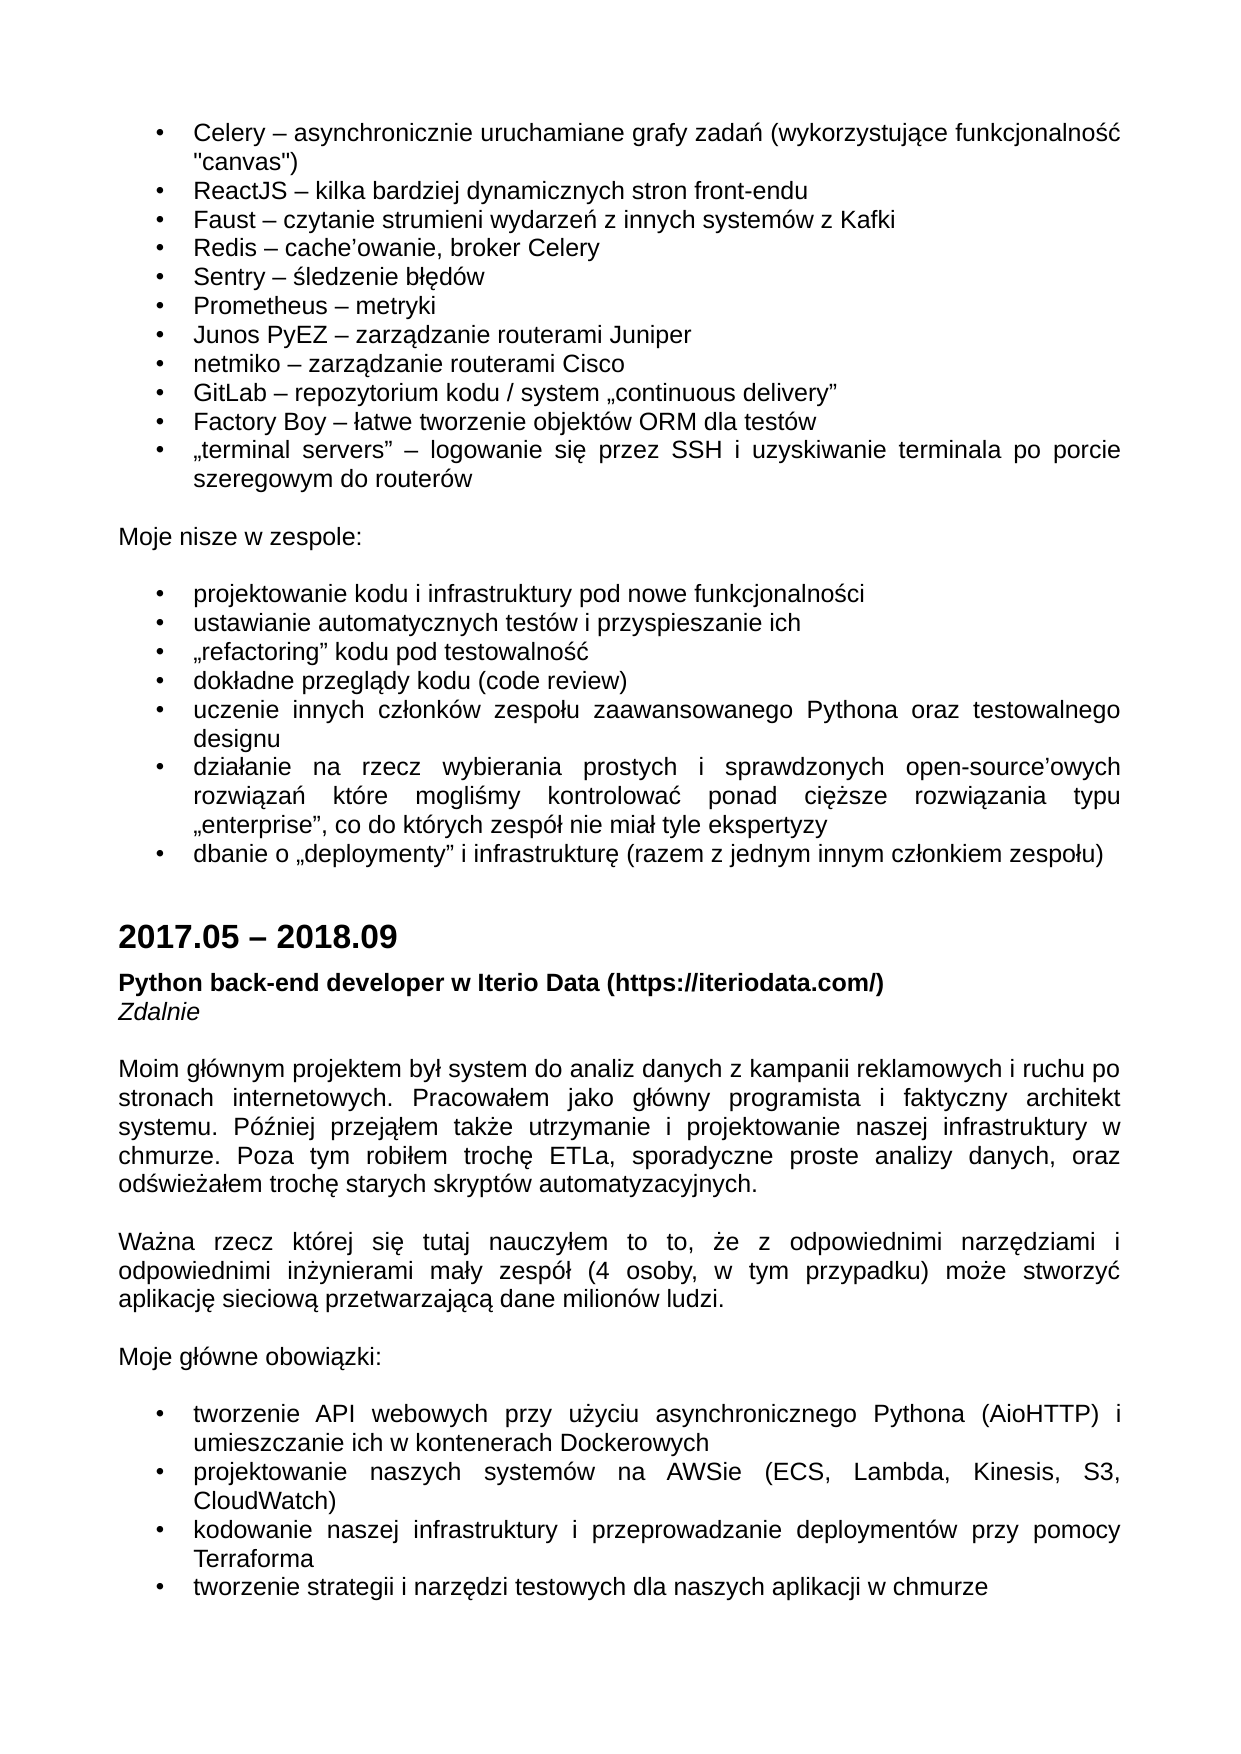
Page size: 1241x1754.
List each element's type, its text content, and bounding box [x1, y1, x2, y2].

list Prometheus – metryki [156, 291, 1122, 320]
list uczenie innych członków zespołu zaawansowanego Pythona oraz testowalnego designu [156, 695, 1122, 752]
text Ważna rzecz której się tutaj nauczyłem to to, że z odpowiednimi narzędziami i odpowiednimi inżynierami mały zespół (4 osoby, w tym przypadku) może stworzyć aplikację sieciową przetwarzającą dane milionów ludzi. [118, 1227, 1122, 1313]
list ustawianie automatycznych testów i przyspieszanie ich [156, 608, 1122, 637]
text Moim głównym projektem był system do analiz danych z kampanii reklamowych i ruchu po stronach internetowych. Pracowałem jako główny programista i faktyczny architekt systemu. Później przejąłem także utrzymanie i projektowanie naszej infrastruktury w chmurze. Poza tym robiłem trochę ETLa, sporadyczne proste analizy danych, oraz odświeżałem trochę starych skryptów automatyzacyjnych. [118, 1054, 1122, 1198]
text Moje nisze w zespole: [118, 522, 1122, 551]
subtitle 2017.05 – 2018.09 [118, 917, 1122, 956]
list „terminal servers” – logowanie się przez SSH i uzyskiwanie terminala po porcie szeregowym do routerów [156, 435, 1122, 493]
list kodowanie naszej infrastruktury i przeprowadzanie deploymentów przy pomocy Terraforma [156, 1515, 1122, 1572]
text Python back-end developer w Iterio Data (https://iteriodata.com/) [118, 968, 1122, 997]
list tworzenie API webowych przy użyciu asynchronicznego Pythona (AioHTTP) i umieszczanie ich w kontenerach Dockerowych [156, 1399, 1122, 1457]
list „refactoring” kodu pod testowalność [156, 637, 1122, 666]
list GitLab – repozytorium kodu / system „continuous delivery” [156, 378, 1122, 407]
list projektowanie kodu i infrastruktury pod nowe funkcjonalności [156, 579, 1122, 608]
list Junos PyEZ – zarządzanie routerami Juniper [156, 320, 1122, 349]
list działanie na rzecz wybierania prostych i sprawdzonych open-source’owych rozwiązań które mogliśmy kontrolować ponad cięższe rozwiązania typu „enterprise”, co do których zespół nie miał tyle ekspertyzy [156, 752, 1122, 839]
list netmiko – zarządzanie routerami Cisco [156, 349, 1122, 378]
list Celery – asynchronicznie uruchamiane grafy zadań (wykorzystujące funkcjonalność "canvas") [156, 118, 1122, 176]
list projektowanie naszych systemów na AWSie (ECS, Lambda, Kinesis, S3, CloudWatch) [156, 1457, 1122, 1515]
list tworzenie strategii i narzędzi testowych dla naszych aplikacji w chmurze [156, 1572, 1122, 1601]
list dokładne przeglądy kodu (code review) [156, 666, 1122, 695]
text Zdalnie [118, 997, 1122, 1026]
list Redis – cache’owanie, broker Celery [156, 233, 1122, 262]
text Moje główne obowiązki: [118, 1342, 1122, 1371]
list dbanie o „deploymenty” i infrastrukturę (razem z jednym innym członkiem zespołu) [156, 839, 1122, 867]
list ReactJS – kilka bardziej dynamicznych stron front-endu [156, 176, 1122, 204]
list Sentry – śledzenie błędów [156, 262, 1122, 291]
list Faust – czytanie strumieni wydarzeń z innych systemów z Kafki [156, 204, 1122, 233]
list Factory Boy – łatwe tworzenie objektów ORM dla testów [156, 407, 1122, 435]
